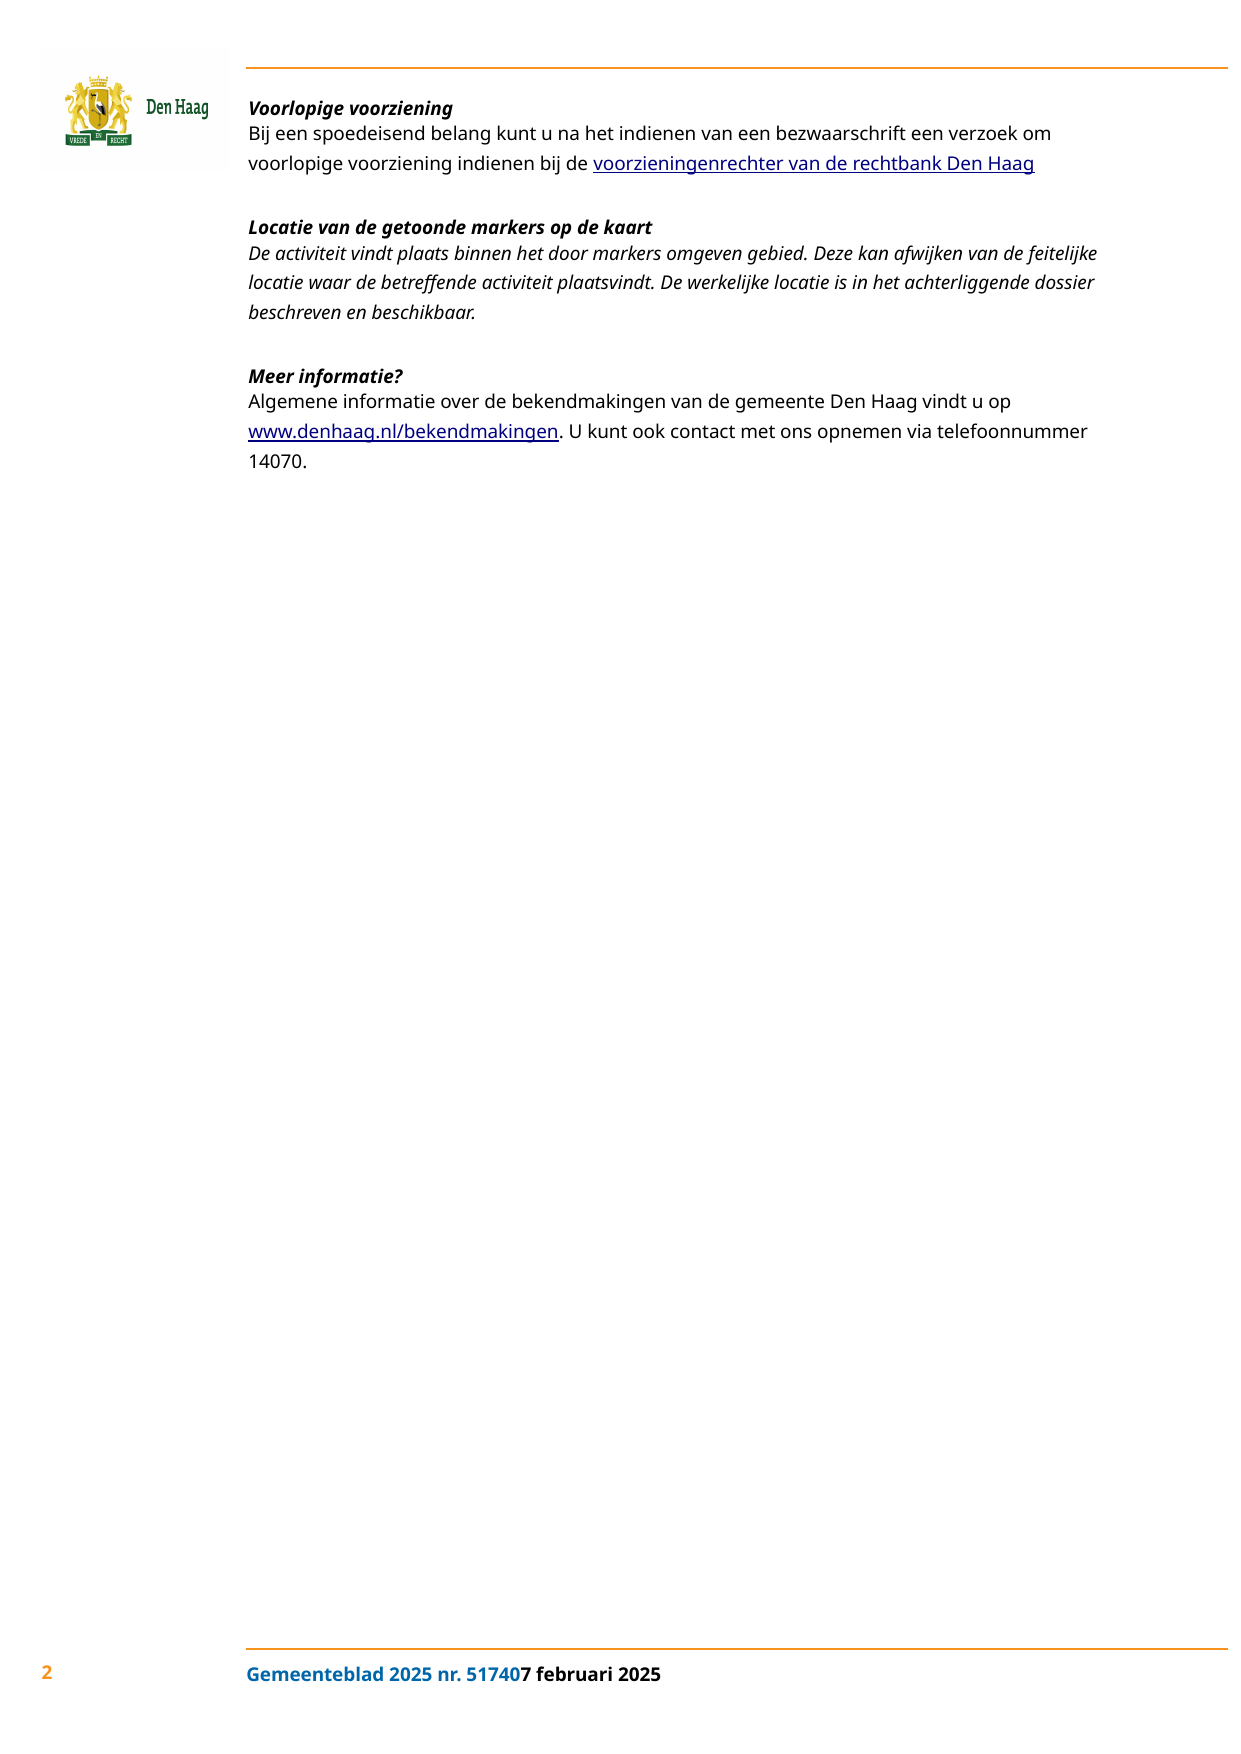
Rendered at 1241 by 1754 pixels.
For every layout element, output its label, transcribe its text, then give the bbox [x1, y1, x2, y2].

text Algemene informatie over de bekendmakingen van de gemeente Den Haag vindt u op www.denhaag.nl/bekendmakingen. U kunt ook contact met ons opnemen via telefoonnummer 14070. [248, 389, 1152, 473]
text Meer informatie? [248, 363, 1152, 389]
text Bij een spoedeisend belang kunt u na het indienen van een bezwaarschrift een verzoek om voorlopige voorziening indienen bij de voorzieningenrechter van de rechtbank Den Haag [248, 121, 1152, 176]
text Locatie van de getoonde markers op de kaart [248, 214, 1152, 240]
text De activiteit vindt plaats binnen het door markers omgeven gebied. Deze kan afwijken van de feitelijke locatie waar de betreffende activiteit plaatsvindt. De werkelijke locatie is in het achterliggende dossier beschreven en beschikbaar. [248, 240, 1152, 325]
picture [41, 47, 231, 172]
text Voorlopige voorziening [248, 95, 1152, 121]
